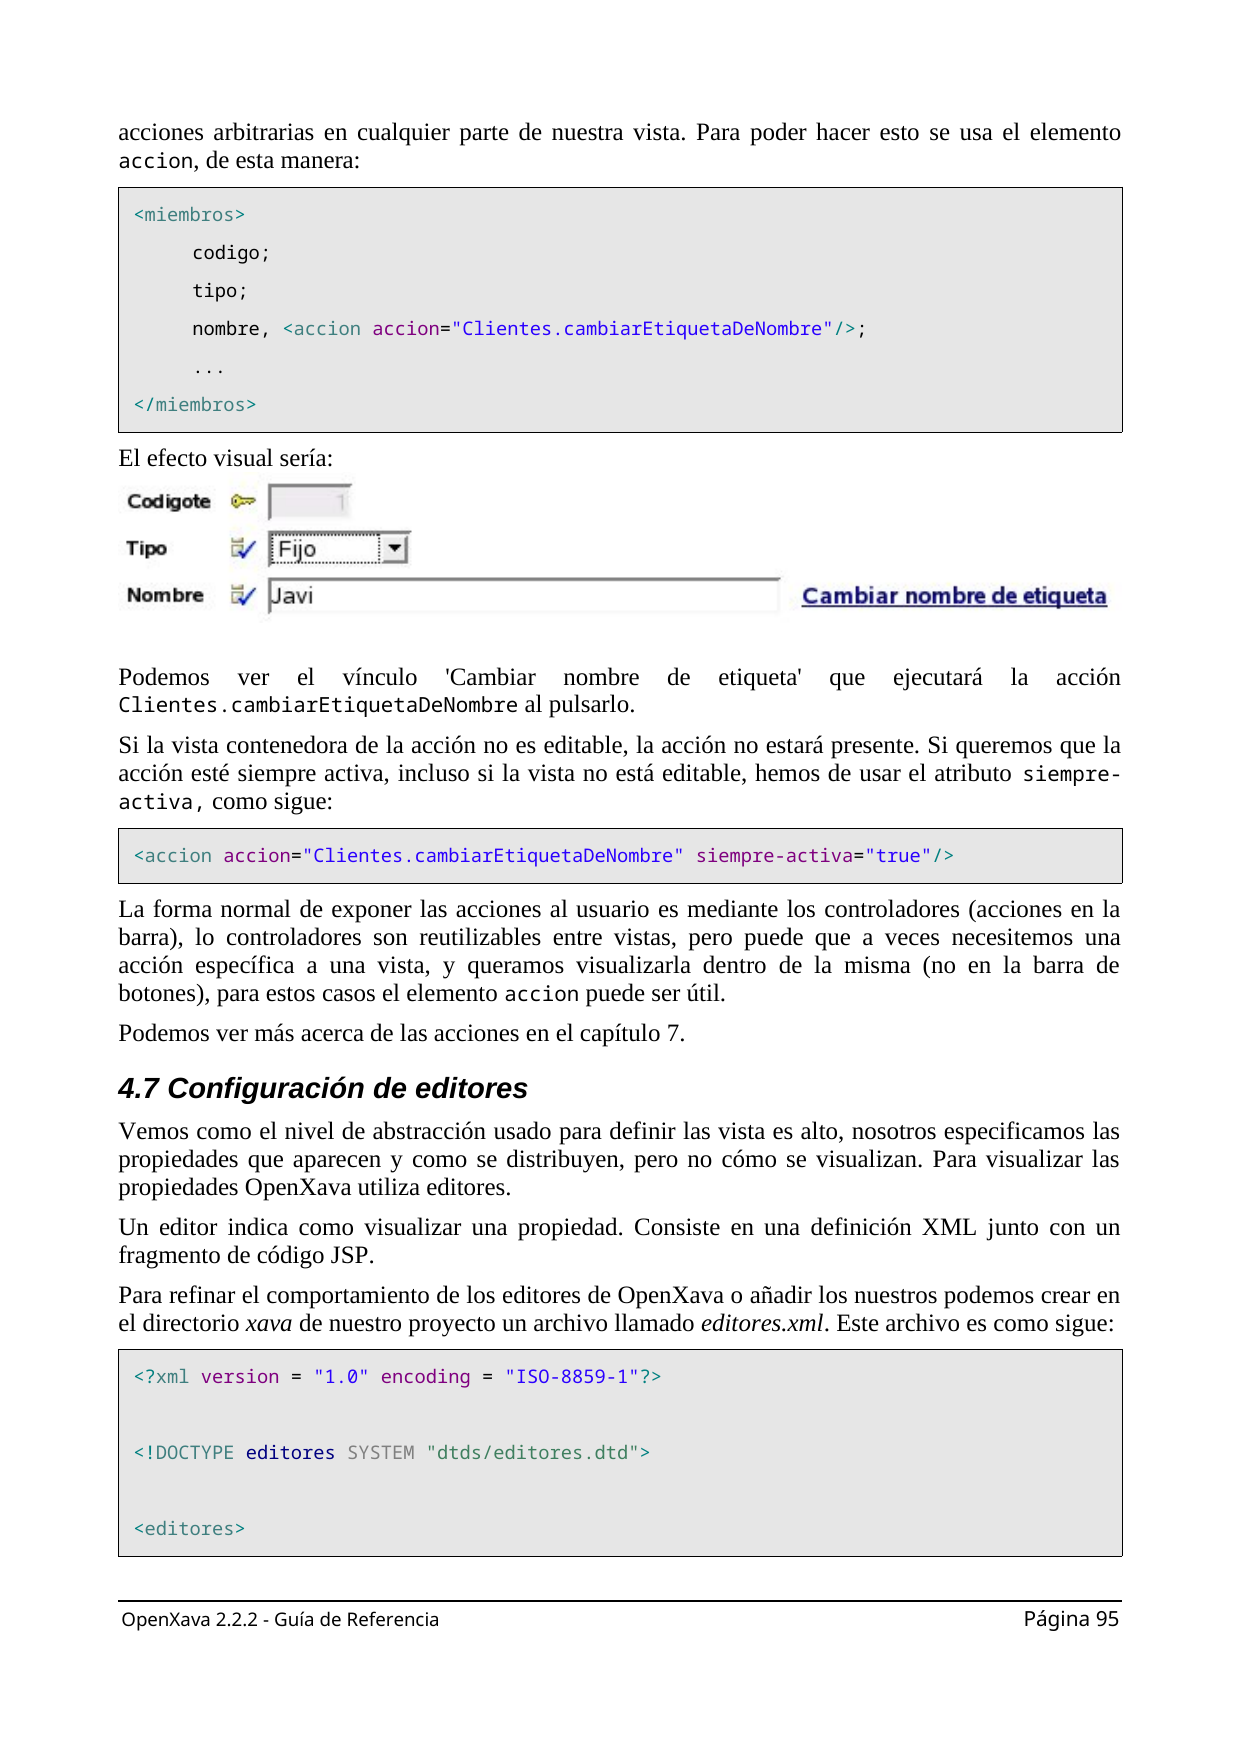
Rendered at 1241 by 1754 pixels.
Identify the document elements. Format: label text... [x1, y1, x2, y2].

text Si la vista contenedora de la acción no es editable, la acción no estará presente. Si queremos que la acción esté siempre activa, incluso si la vista no está editable, hemos de usar el atributo siempre-activa, como sigue: [118, 731, 1122, 815]
text codigo; [119, 224, 1122, 263]
text <editores> [119, 1501, 1122, 1556]
text <accion accion="Clientes.cambiarEtiquetaDeNombre" siempre-activa="true"/> [119, 829, 1122, 883]
picture [118, 472, 1122, 623]
text Podemos ver más acerca de las acciones en el capítulo 7. [118, 1019, 1122, 1047]
text Vemos como el nivel de abstracción usado para definir las vista es alto, nosotros especificamos las propiedades que aparecen y como se distribuyen, pero no cómo se visualizan. Para visualizar las propiedades OpenXava utiliza editores. [118, 1117, 1122, 1201]
text <!DOCTYPE editores SYSTEM "dtds/editores.dtd"> [119, 1425, 1122, 1463]
text nombre, <accion accion="Clientes.cambiarEtiquetaDeNombre"/>; [119, 301, 1122, 339]
text El efecto visual sería: [118, 444, 1122, 472]
text acciones arbitrarias en cualquier parte de nuestra vista. Para poder hacer esto se usa el elemento accion, de esta manera: [118, 118, 1122, 174]
text <?xml version = "1.0" encoding = "ISO-8859-1"?> [119, 1350, 1122, 1387]
text ... [119, 339, 1122, 377]
text Para refinar el comportamiento de los editores de OpenXava o añadir los nuestros podemos crear en el directorio xava de nuestro proyecto un archivo llamado editores.xml. Este archivo es como sigue: [118, 1281, 1122, 1336]
subtitle Configuración de editores [118, 1072, 1122, 1105]
text </miembros> [119, 377, 1122, 432]
text La forma normal de exponer las acciones al usuario es mediante los controladores (acciones en la barra), lo controladores son reutilizables entre vistas, pero puede que a veces necesitemos una acción específica a una vista, y queramos visualizarla dentro de la misma (no en la barra de botones), para estos casos el elemento accion puede ser útil. [118, 896, 1122, 1007]
text <miembros> [119, 188, 1122, 224]
text tipo; [119, 263, 1122, 301]
text Podemos ver el vínculo 'Cambiar nombre de etiqueta' que ejecutará la acción Clientes.cambiarEtiquetaDeNombre al pulsarlo. [118, 663, 1122, 719]
text Un editor indica como visualizar una propiedad. Consiste en una definición XML junto con un fragmento de código JSP. [118, 1213, 1122, 1268]
